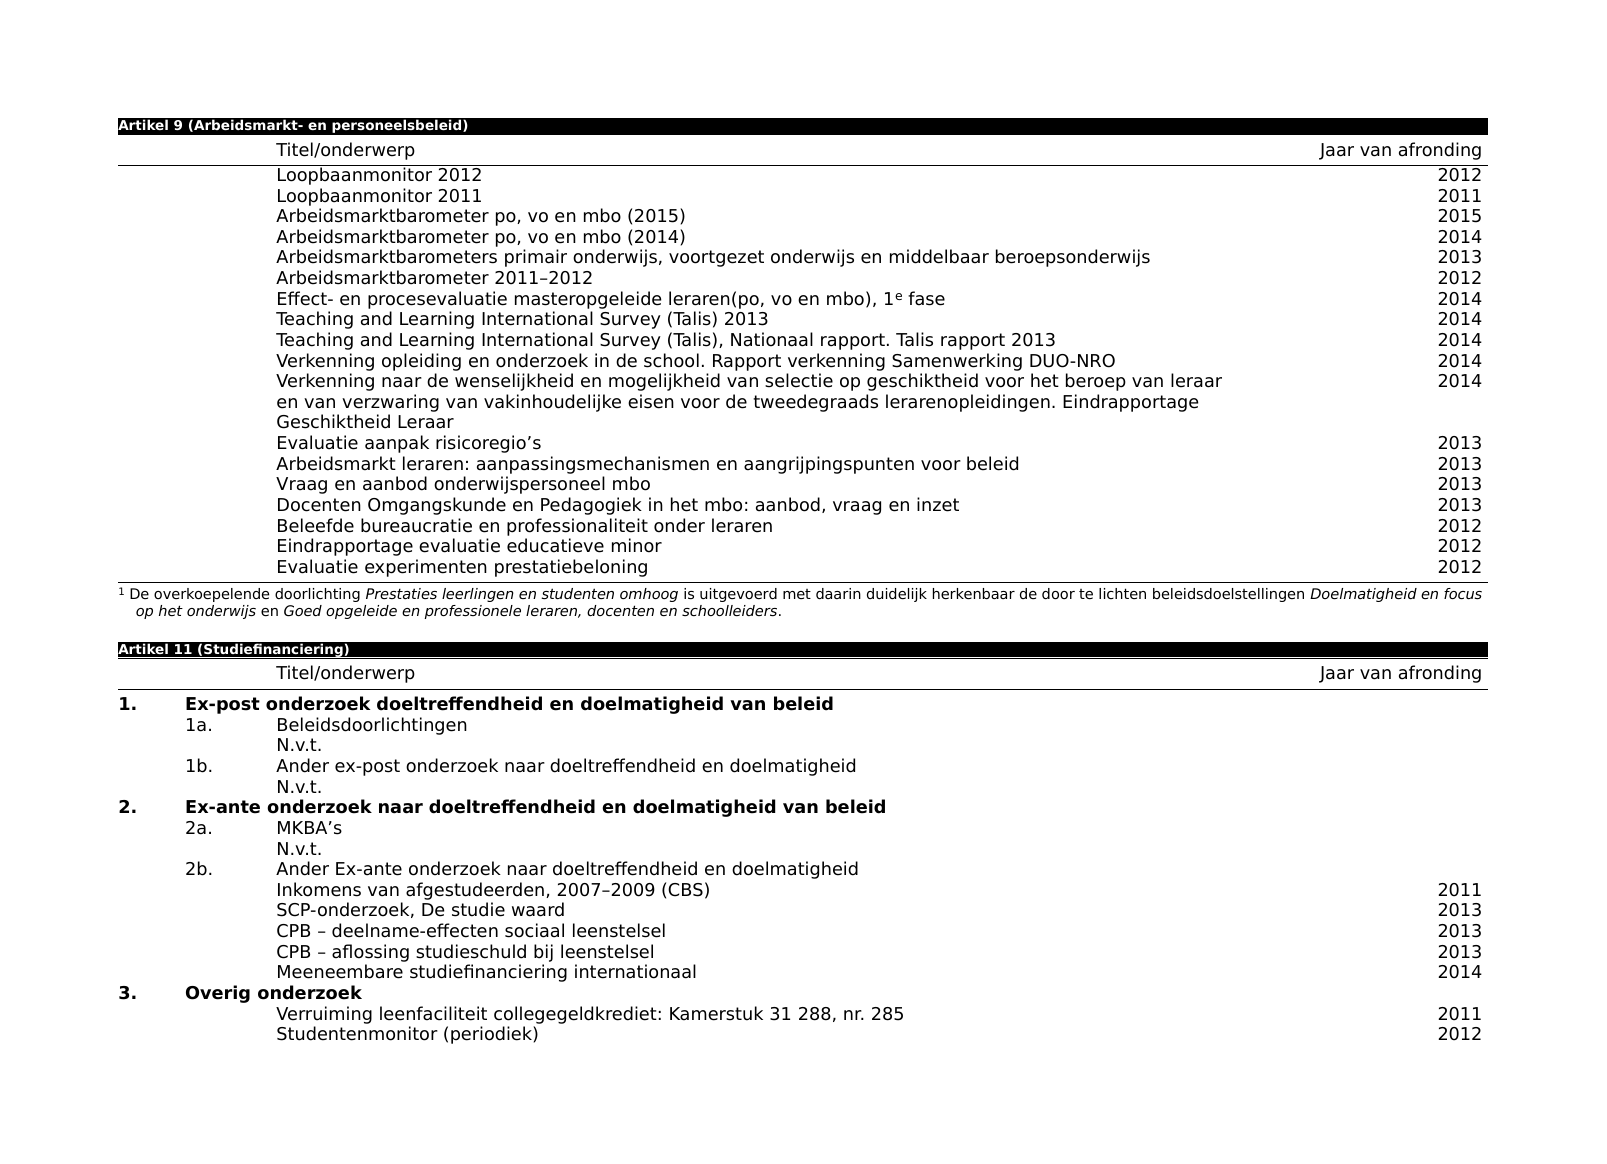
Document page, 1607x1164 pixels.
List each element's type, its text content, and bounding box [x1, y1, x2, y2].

table_cell [118, 536, 179, 557]
table_cell [118, 777, 179, 797]
table_cell [179, 495, 270, 516]
table_cell [1245, 690, 1488, 715]
table_cell [118, 135, 179, 165]
table_cell 2014 [1245, 371, 1488, 433]
table_cell 2013 [1245, 433, 1488, 454]
table_cell [1245, 777, 1488, 797]
table_cell Eindrapportage evaluatie educatieve minor [270, 536, 1244, 557]
table_cell [179, 735, 270, 756]
table_header Artikel 9 (Arbeidsmarkt- en personeelsbeleid) [118, 118, 1488, 134]
table_cell [118, 880, 179, 900]
table_cell Docenten Omgangskunde en Pedagogiek in het mbo: aanbod, vraag en inzet [270, 495, 1244, 516]
table_cell [179, 659, 270, 688]
table_cell Arbeidsmarkt leraren: aanpassingsmechanismen en aangrijpingspunten voor beleid [270, 454, 1244, 474]
table_cell [118, 371, 179, 433]
table_cell Verruiming leenfaciliteit collegegeldkrediet: Kamerstuk 31 288, nr. 285 [270, 1004, 1244, 1024]
table_cell 2014 [1245, 351, 1488, 371]
table_cell CPB – aflossing studieschuld bij leenstelsel [270, 942, 1244, 962]
table_cell [179, 777, 270, 797]
table_cell 2. [118, 797, 179, 818]
table_cell Ander ex-post onderzoek naar doeltreffendheid en doelmatigheid [270, 756, 1244, 777]
table_cell Titel/onderwerp [270, 659, 1244, 688]
table_cell [179, 186, 270, 206]
table_cell Evaluatie experimenten prestatiebeloning [270, 557, 1244, 582]
table_cell MKBA’s [270, 818, 1244, 838]
table_cell [118, 962, 179, 983]
table_cell Arbeidsmarktbarometer 2011–2012 [270, 268, 1244, 289]
table_cell [118, 818, 179, 838]
table_cell [179, 135, 270, 165]
table_cell Overig onderzoek [179, 983, 1244, 1003]
table_cell [179, 371, 270, 433]
table_cell 2014 [1245, 289, 1488, 309]
table_cell [118, 516, 179, 536]
table_cell 2011 [1245, 1004, 1488, 1024]
table_cell [179, 1004, 270, 1024]
table_cell [118, 474, 179, 495]
table_cell [179, 516, 270, 536]
table_cell [1245, 797, 1488, 818]
table_cell [118, 1004, 179, 1024]
table_cell [1245, 818, 1488, 838]
table_cell Ex-post onderzoek doeltreffendheid en doelmatigheid van beleid [179, 690, 1244, 715]
table_cell [179, 880, 270, 900]
table_cell 2013 [1245, 248, 1488, 268]
table_cell N.v.t. [270, 735, 1244, 756]
table_cell Verkenning naar de wenselijkheid en mogelijkheid van selectie op geschiktheid voor het beroep van leraar en van verzwaring van vakinhoudelijke eisen voor de tweedegraads lerarenopleidingen. Eindrapportage Geschiktheid Leraar [270, 371, 1244, 433]
table_cell N.v.t. [270, 839, 1244, 859]
table_cell Ex-ante onderzoek naar doeltreffendheid en doelmatigheid van beleid [179, 797, 1244, 818]
table_cell [1245, 983, 1488, 1003]
table_cell [118, 735, 179, 756]
table_cell SCP-onderzoek, De studie waard [270, 900, 1244, 921]
table_cell 2011 [1245, 186, 1488, 206]
table_cell CPB – deelname-effecten sociaal leenstelsel [270, 921, 1244, 942]
table_cell 2b. [179, 859, 270, 880]
table_cell 2013 [1245, 495, 1488, 516]
table_cell Evaluatie aanpak risicoregio’s [270, 433, 1244, 454]
table_cell 1a. [179, 715, 270, 735]
table_cell [1245, 735, 1488, 756]
table_cell [179, 206, 270, 227]
table_cell [118, 715, 179, 735]
table_header Artikel 11 (Studiefinanciering) [118, 642, 1488, 657]
table_cell Arbeidsmarktbarometer po, vo en mbo (2015) [270, 206, 1244, 227]
table_cell [179, 942, 270, 962]
table_cell [1245, 715, 1488, 735]
table_cell 2013 [1245, 454, 1488, 474]
table_cell [118, 859, 179, 880]
table_cell [179, 351, 270, 371]
table_cell Arbeidsmarktbarometers primair onderwijs, voortgezet onderwijs en middelbaar beroepsonderwijs [270, 248, 1244, 268]
table_cell [118, 942, 179, 962]
table_cell [118, 309, 179, 330]
table_cell [179, 309, 270, 330]
table_cell Titel/onderwerp [270, 135, 1244, 165]
table_cell 2a. [179, 818, 270, 838]
table_cell [118, 557, 179, 582]
table_cell [118, 166, 179, 186]
table_cell [179, 536, 270, 557]
table_cell [179, 474, 270, 495]
table_cell 2012 [1245, 268, 1488, 289]
table_cell 2011 [1245, 880, 1488, 900]
table_cell [118, 289, 179, 309]
table_cell 2012 [1245, 166, 1488, 186]
table_cell 2013 [1245, 921, 1488, 942]
table_cell Verkenning opleiding en onderzoek in de school. Rapport verkenning Samenwerking DUO-NRO [270, 351, 1244, 371]
table_cell [179, 557, 270, 582]
table_cell [179, 921, 270, 942]
table_cell 2013 [1245, 942, 1488, 962]
table_cell Meeneembare studiefinanciering internationaal [270, 962, 1244, 983]
table_cell [118, 433, 179, 454]
table_cell [118, 495, 179, 516]
table_cell Beleefde bureaucratie en professionaliteit onder leraren [270, 516, 1244, 536]
table_cell [179, 433, 270, 454]
table_cell [179, 839, 270, 859]
table_cell 2013 [1245, 900, 1488, 921]
table_cell 2012 [1245, 516, 1488, 536]
table_cell [118, 330, 179, 351]
table_cell 1b. [179, 756, 270, 777]
table_cell [118, 206, 179, 227]
table_cell 1 De overkoepelende doorlichting Prestaties leerlingen en studenten omhoog is uitgevoerd met daarin duidelijk herkenbaar de door te lichten beleidsdoelstellingen Doelmatigheid en focus op het onderwijs en Goed opgeleide en professionele leraren, docenten en schoolleiders. [118, 583, 1488, 620]
table_cell [118, 921, 179, 942]
table_cell [118, 227, 179, 247]
table_cell [118, 268, 179, 289]
table_cell 2014 [1245, 962, 1488, 983]
table_cell Arbeidsmarktbarometer po, vo en mbo (2014) [270, 227, 1244, 247]
table_cell 2012 [1245, 536, 1488, 557]
table_cell [179, 962, 270, 983]
table_cell [179, 227, 270, 247]
table_cell 2015 [1245, 206, 1488, 227]
table_cell [179, 289, 270, 309]
table_cell [118, 659, 179, 688]
table_cell 2014 [1245, 227, 1488, 247]
table_cell [118, 1024, 179, 1045]
table_cell [179, 330, 270, 351]
table_cell Vraag en aanbod onderwijspersoneel mbo [270, 474, 1244, 495]
table_cell [179, 454, 270, 474]
table_cell [118, 351, 179, 371]
table_cell [179, 166, 270, 186]
table_cell 1. [118, 690, 179, 715]
table_cell [1245, 839, 1488, 859]
table_cell N.v.t. [270, 777, 1244, 797]
table_cell [118, 186, 179, 206]
table_cell [179, 1024, 270, 1045]
table_cell Studentenmonitor (periodiek) [270, 1024, 1244, 1045]
table_cell Beleidsdoorlichtingen [270, 715, 1244, 735]
table_cell [179, 900, 270, 921]
table_cell Effect- en procesevaluatie masteropgeleide leraren(po, vo en mbo), 1e fase [270, 289, 1244, 309]
table_cell [1245, 756, 1488, 777]
table_cell Ander Ex-ante onderzoek naar doeltreffendheid en doelmatigheid [270, 859, 1244, 880]
table_cell [118, 454, 179, 474]
table_cell Inkomens van afgestudeerden, 2007–2009 (CBS) [270, 880, 1244, 900]
table_cell Loopbaanmonitor 2011 [270, 186, 1244, 206]
table_cell 2013 [1245, 474, 1488, 495]
table_cell Teaching and Learning International Survey (Talis), Nationaal rapport. Talis rapport 2013 [270, 330, 1244, 351]
table_cell Jaar van afronding [1245, 659, 1488, 688]
table_cell Jaar van afronding [1245, 135, 1488, 165]
table_cell [118, 900, 179, 921]
table_cell 2014 [1245, 330, 1488, 351]
table_cell Loopbaanmonitor 2012 [270, 166, 1244, 186]
table_cell [118, 756, 179, 777]
table_cell [179, 248, 270, 268]
table_cell [179, 268, 270, 289]
table_cell [118, 248, 179, 268]
table_cell Teaching and Learning International Survey (Talis) 2013 [270, 309, 1244, 330]
table_cell 2012 [1245, 557, 1488, 582]
table_cell [1245, 859, 1488, 880]
table_cell [118, 839, 179, 859]
table_cell 2012 [1245, 1024, 1488, 1045]
table_cell 2014 [1245, 309, 1488, 330]
table_cell 3. [118, 983, 179, 1003]
